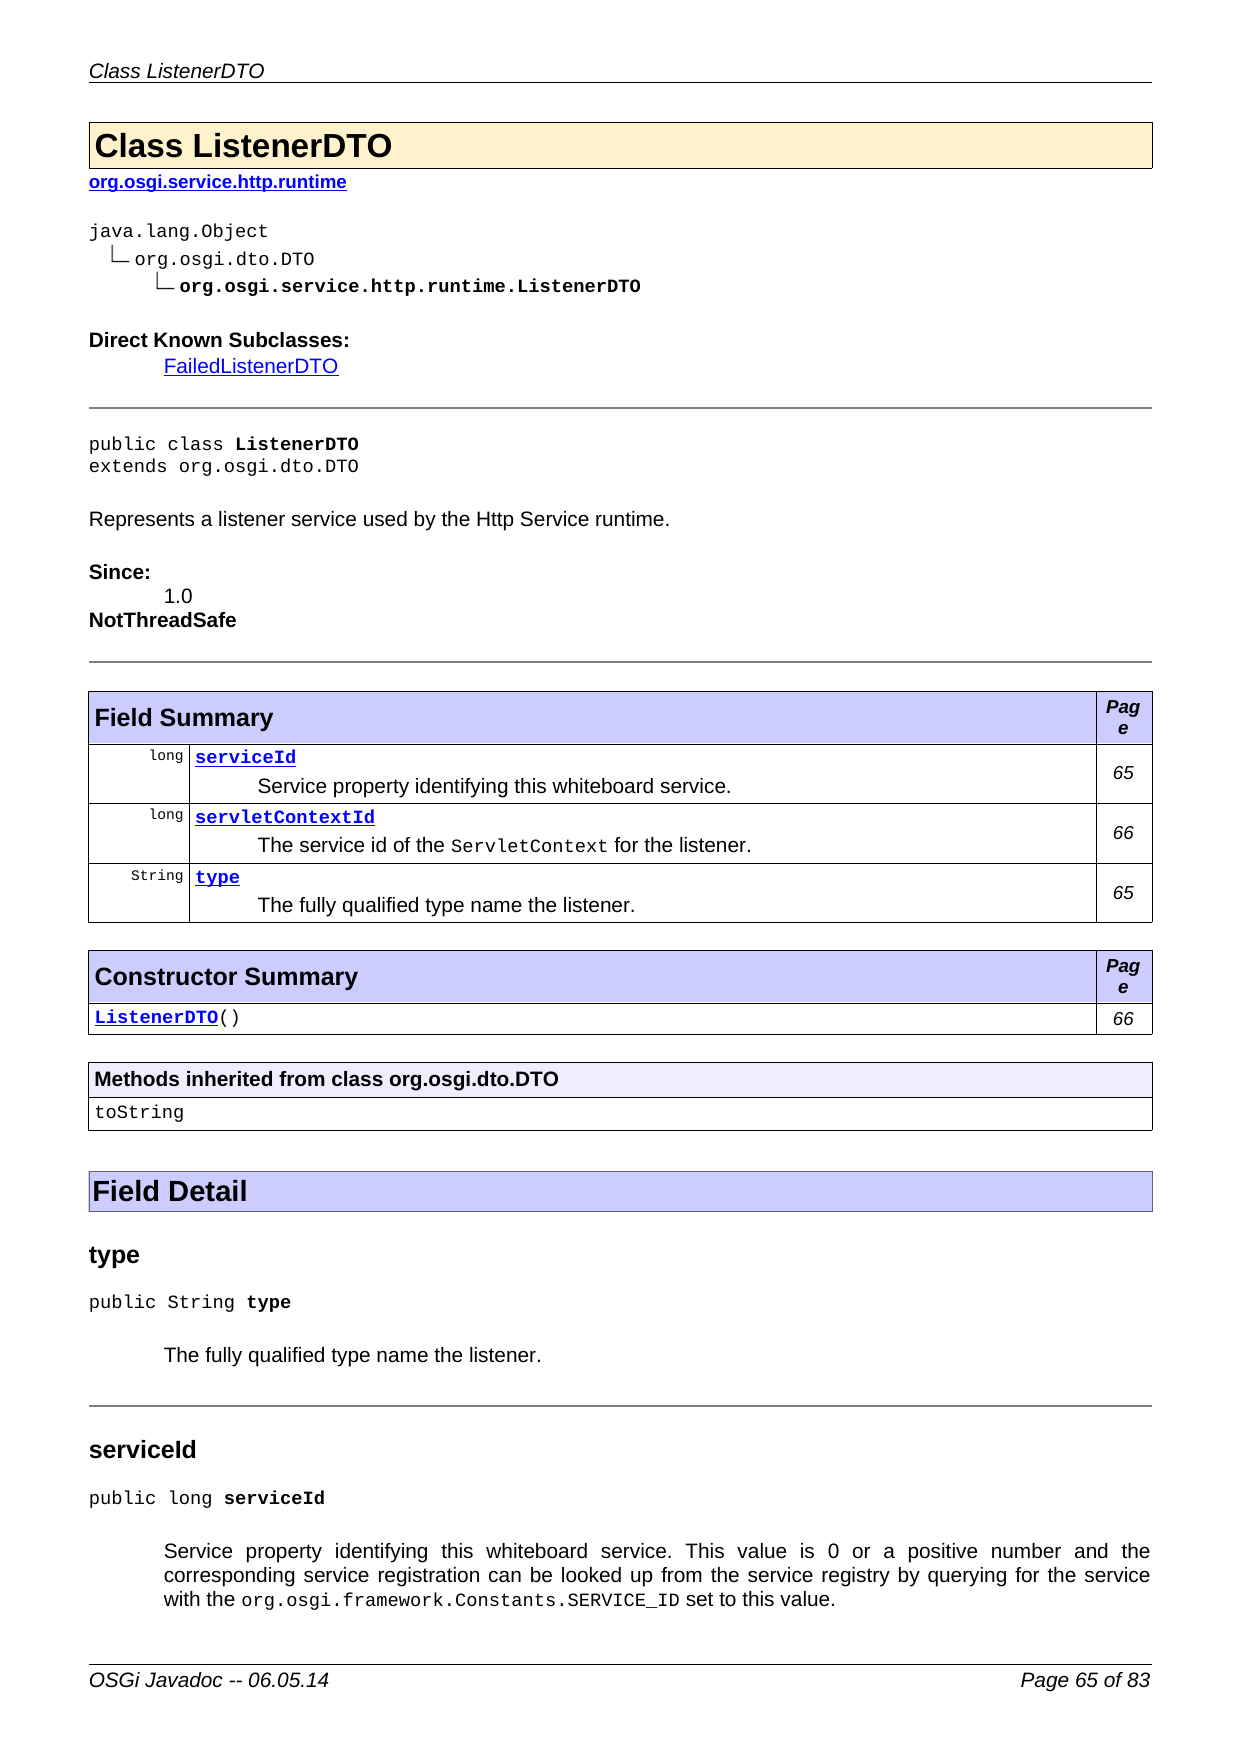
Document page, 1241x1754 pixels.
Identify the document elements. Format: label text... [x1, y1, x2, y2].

text extends org.osgi.dto.DTO [88, 456, 1152, 478]
table_cell serviceId Service property identifying this whiteboard service. [190, 745, 1096, 802]
text public class ListenerDTO [88, 435, 1152, 456]
text Since: [88, 560, 1152, 584]
table_cell long [89, 745, 189, 802]
table_cell String [89, 864, 189, 922]
table_cell long [89, 804, 189, 863]
picture [111, 243, 135, 266]
text FailedListenerDTO [163, 354, 1152, 378]
table_cell 63 [1097, 804, 1152, 863]
table_header Field Summary [89, 692, 1096, 743]
table_header Constructor Summary [89, 951, 1096, 1002]
table_header Page [1097, 692, 1152, 743]
text 1.0 [163, 584, 1152, 608]
text java.lang.Object [88, 222, 1152, 243]
text public String type [88, 1293, 1152, 1314]
table_header Page [1097, 951, 1152, 1002]
text NotThreadSafe [88, 608, 1152, 632]
text org.osgi.service.http.runtime [88, 171, 1152, 193]
subtitle Class ListenerDTO [90, 123, 1152, 168]
subtitle Field Detail [90, 1172, 1152, 1211]
table_cell ListenerDTO() [89, 1004, 1096, 1034]
text public long serviceId [88, 1488, 1152, 1510]
table_cell servletContextId The service id of the ServletContext for the listener. [190, 804, 1096, 863]
table_header Methods inherited from class org.osgi.dto.DTO [89, 1063, 1152, 1097]
subtitle Direct Known Subclasses: [88, 327, 1152, 351]
table_cell 62 [1097, 864, 1152, 922]
text Represents a listener service used by the Http Service runtime. [88, 507, 1152, 531]
table_cell type The fully qualified type name the listener. [190, 864, 1096, 922]
text Service property identifying this whiteboard service. This value is 0 or a positive number and the corresponding service registration can be looked up from the service registry by querying for the service with the org.osgi.framework.Constants.SERVICE_ID set to this value. [163, 1539, 1152, 1612]
table_cell 63 [1097, 1004, 1152, 1034]
text org.osgi.service.http.runtime.ListenerDTO [88, 271, 1152, 298]
subtitle type [88, 1240, 1152, 1269]
text org.osgi.dto.DTO [88, 243, 1152, 271]
subtitle serviceId [88, 1436, 1152, 1464]
text The fully qualified type name the listener. [163, 1343, 1152, 1367]
picture [156, 270, 180, 293]
table_cell 62 [1097, 745, 1152, 802]
table_cell toString [89, 1098, 1152, 1129]
